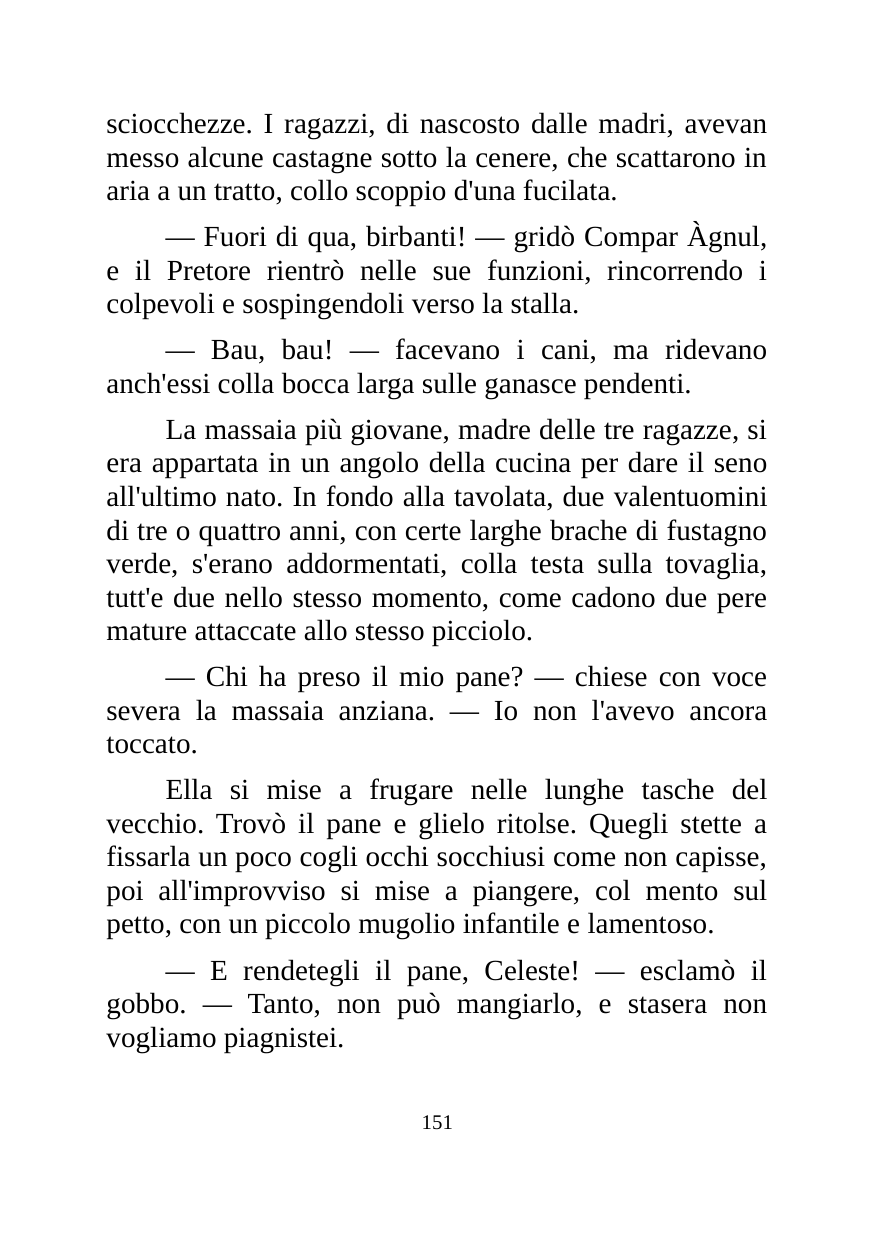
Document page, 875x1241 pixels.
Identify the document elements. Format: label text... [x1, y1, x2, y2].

text sciocchezze. I ragazzi, di nascosto dalle madri, avevan messo alcune castagne sotto la cenere, che scattarono in aria a un tratto, collo scoppio d'una fucilata. [106, 106, 768, 207]
text — Fuori di qua, birbanti! — gridò Compar Àgnul, e il Pretore rientrò nelle sue funzioni, rincorrendo i colpevoli e sospingendoli verso la stalla. [106, 219, 768, 320]
text La massaia più giovane, madre delle tre ragazze, si era appartata in un angolo della cucina per dare il seno all'ultimo nato. In fondo alla tavolata, due valentuomini di tre o quattro anni, con certe larghe brache di fustagno verde, s'erano addormentati, colla testa sulla tovaglia, tutt'e due nello stesso momento, come cadono due pere mature attaccate allo stesso picciolo. [106, 412, 768, 647]
text — Bau, bau! — facevano i cani, ma ridevano anch'essi colla bocca larga sulle ganasce pendenti. [106, 332, 768, 399]
text — E rendetegli il pane, Celeste! — esclamò il gobbo. — Tanto, non può mangiarlo, e stasera non vogliamo piagnistei. [106, 953, 768, 1053]
text Ella si mise a frugare nelle lunghe tasche del vecchio. Trovò il pane e glielo ritolse. Quegli stette a fissarla un poco cogli occhi socchiusi come non capisse, poi all'improvviso si mise a piangere, col mento sul petto, con un piccolo mugolio infantile e lamentoso. [106, 772, 768, 940]
text — Chi ha preso il mio pane? — chiese con voce severa la massaia anziana. — Io non l'avevo ancora toccato. [106, 659, 768, 760]
